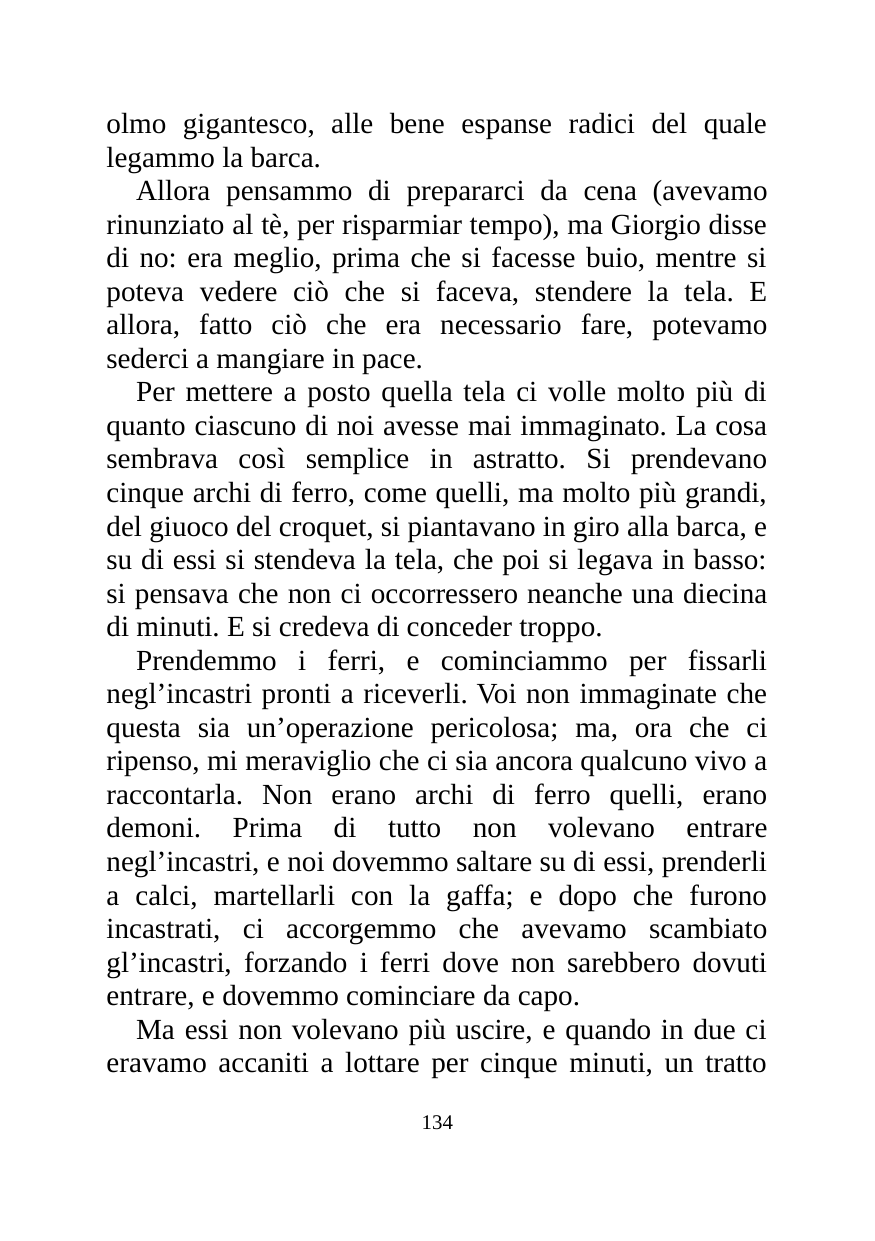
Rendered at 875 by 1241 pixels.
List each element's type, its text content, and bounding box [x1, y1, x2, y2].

text Prendemmo i ferri, e cominciammo per fissarli negl’incastri pronti a riceverli. Voi non immaginate che questa sia un’operazione pericolosa; ma, ora che ci ripenso, mi meraviglio che ci sia ancora qualcuno vivo a raccontarla. Non erano archi di ferro quelli, erano demoni. Prima di tutto non volevano entrare negl’incastri, e noi dovemmo saltare su di essi, prenderli a calci, martellarli con la gaffa; e dopo che furono incastrati, ci accorgemmo che avevamo scambiato gl’incastri, forzando i ferri dove non sarebbero dovuti entrare, e dovemmo cominciare da capo. [106, 643, 768, 1012]
text Allora pensammo di prepararci da cena (avevamo rinunziato al tè, per risparmiar tempo), ma Giorgio disse di no: era meglio, prima che si facesse buio, mentre si poteva vedere ciò che si faceva, stendere la tela. E allora, fatto ciò che era necessario fare, potevamo sederci a mangiare in pace. [106, 173, 768, 374]
text Ma essi non volevano più uscire, e quando in due ci eravamo accaniti a lottare per cinque minuti, un tratto [106, 1012, 768, 1079]
text olmo gigantesco, alle bene espanse radici del quale legammo la barca. [106, 106, 768, 173]
text Per mettere a posto quella tela ci volle molto più di quanto ciascuno di noi avesse mai immaginato. La cosa sembrava così semplice in astratto. Si prendevano cinque archi di ferro, come quelli, ma molto più grandi, del giuoco del croquet, si piantavano in giro alla barca, e su di essi si stendeva la tela, che poi si legava in basso: si pensava che non ci occorressero neanche una diecina di minuti. E si credeva di conceder troppo. [106, 374, 768, 643]
